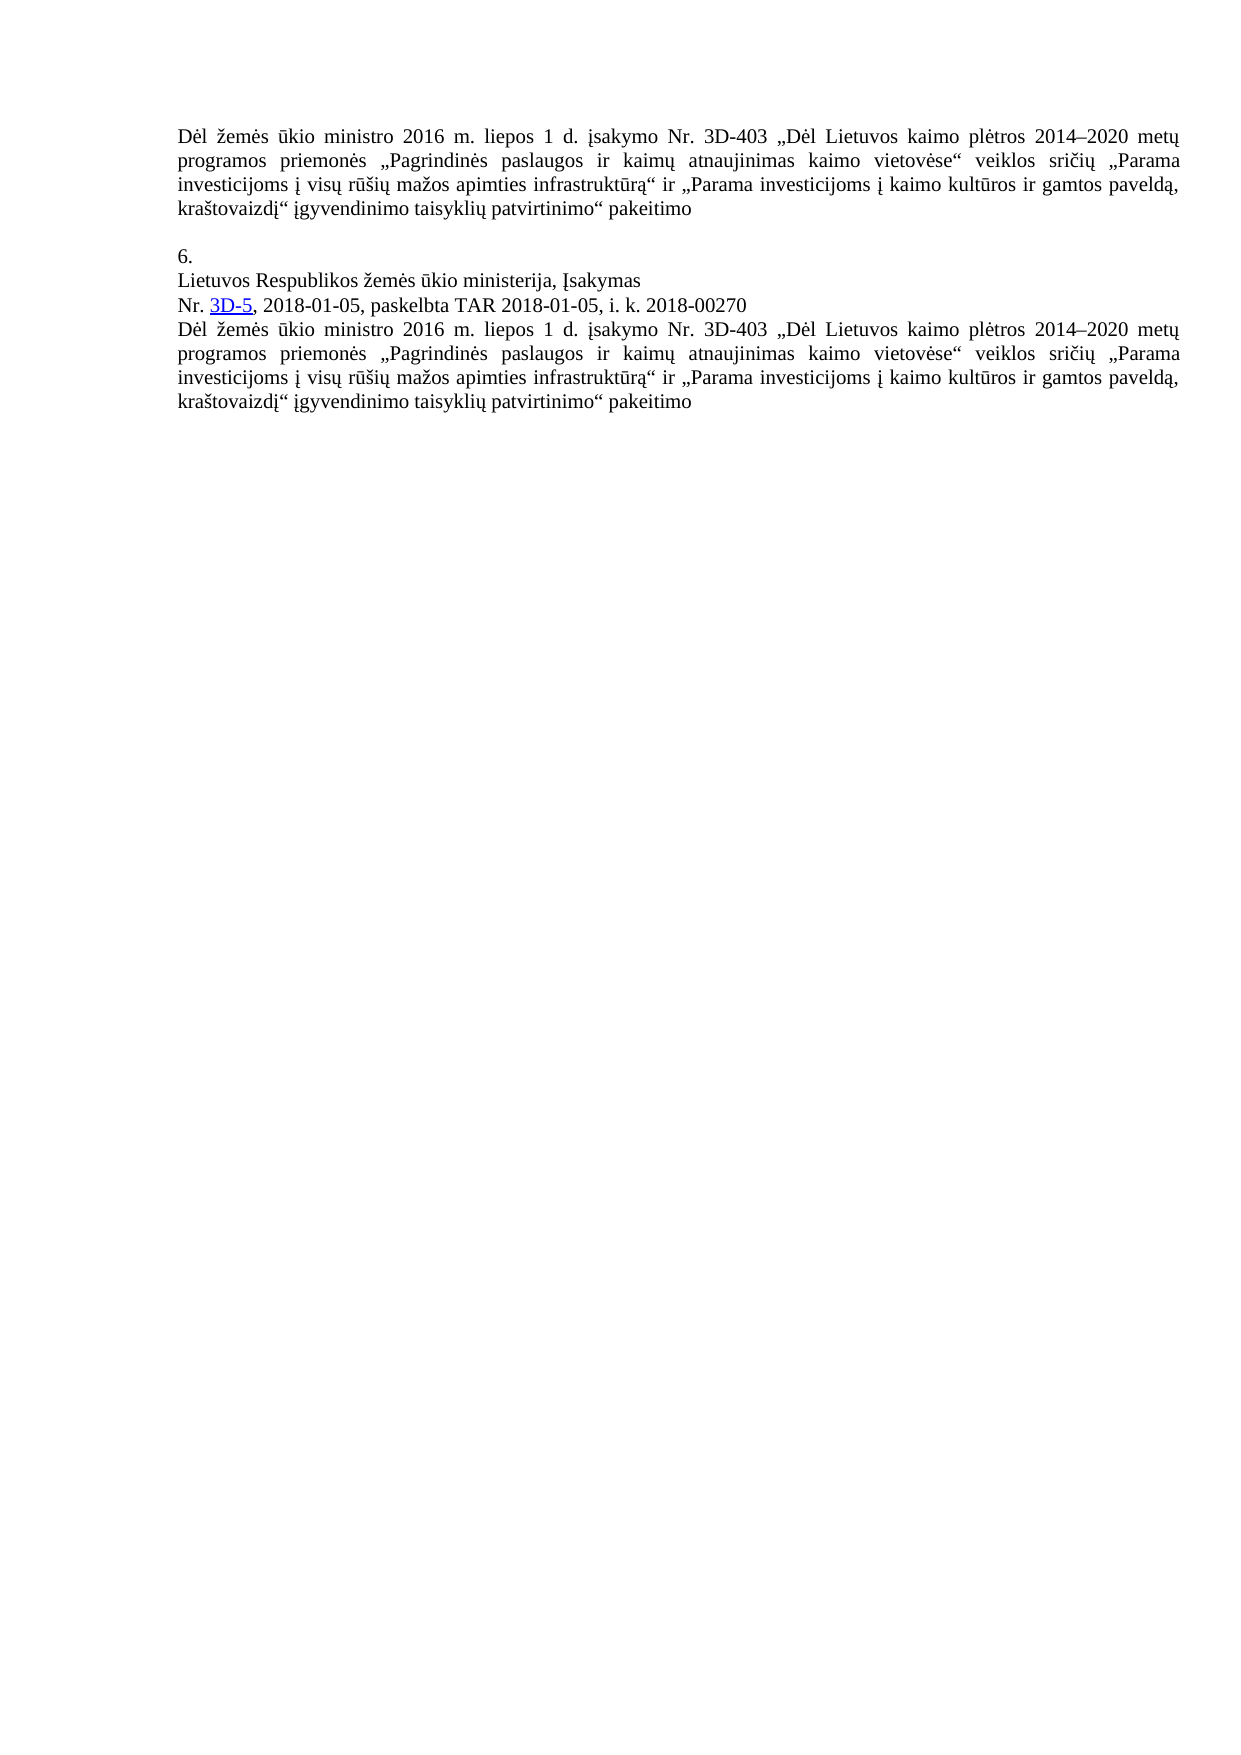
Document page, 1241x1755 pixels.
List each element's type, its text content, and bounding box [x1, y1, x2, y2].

text Nr. 3D-5, 2018-01-05, paskelbta TAR 2018-01-05, i. k. 2018-00270 [177, 292, 1181, 317]
text Dėl žemės ūkio ministro 2016 m. liepos 1 d. įsakymo Nr. 3D-403 „Dėl Lietuvos kaimo plėtros 2014–2020 metų programos priemonės „Pagrindinės paslaugos ir kaimų atnaujinimas kaimo vietovėse“ veiklos sričių „Parama investicijoms į visų rūšių mažos apimties infrastruktūrą“ ir „Parama investicijoms į kaimo kultūros ir gamtos paveldą, kraštovaizdį“ įgyvendinimo taisyklių patvirtinimo“ pakeitimo [177, 124, 1181, 220]
text Lietuvos Respublikos žemės ūkio ministerija, Įsakymas [177, 268, 1181, 292]
text Dėl žemės ūkio ministro 2016 m. liepos 1 d. įsakymo Nr. 3D-403 „Dėl Lietuvos kaimo plėtros 2014–2020 metų programos priemonės „Pagrindinės paslaugos ir kaimų atnaujinimas kaimo vietovėse“ veiklos sričių „Parama investicijoms į visų rūšių mažos apimties infrastruktūrą“ ir „Parama investicijoms į kaimo kultūros ir gamtos paveldą, kraštovaizdį“ įgyvendinimo taisyklių patvirtinimo“ pakeitimo [177, 317, 1181, 413]
text 6. [177, 244, 1181, 268]
